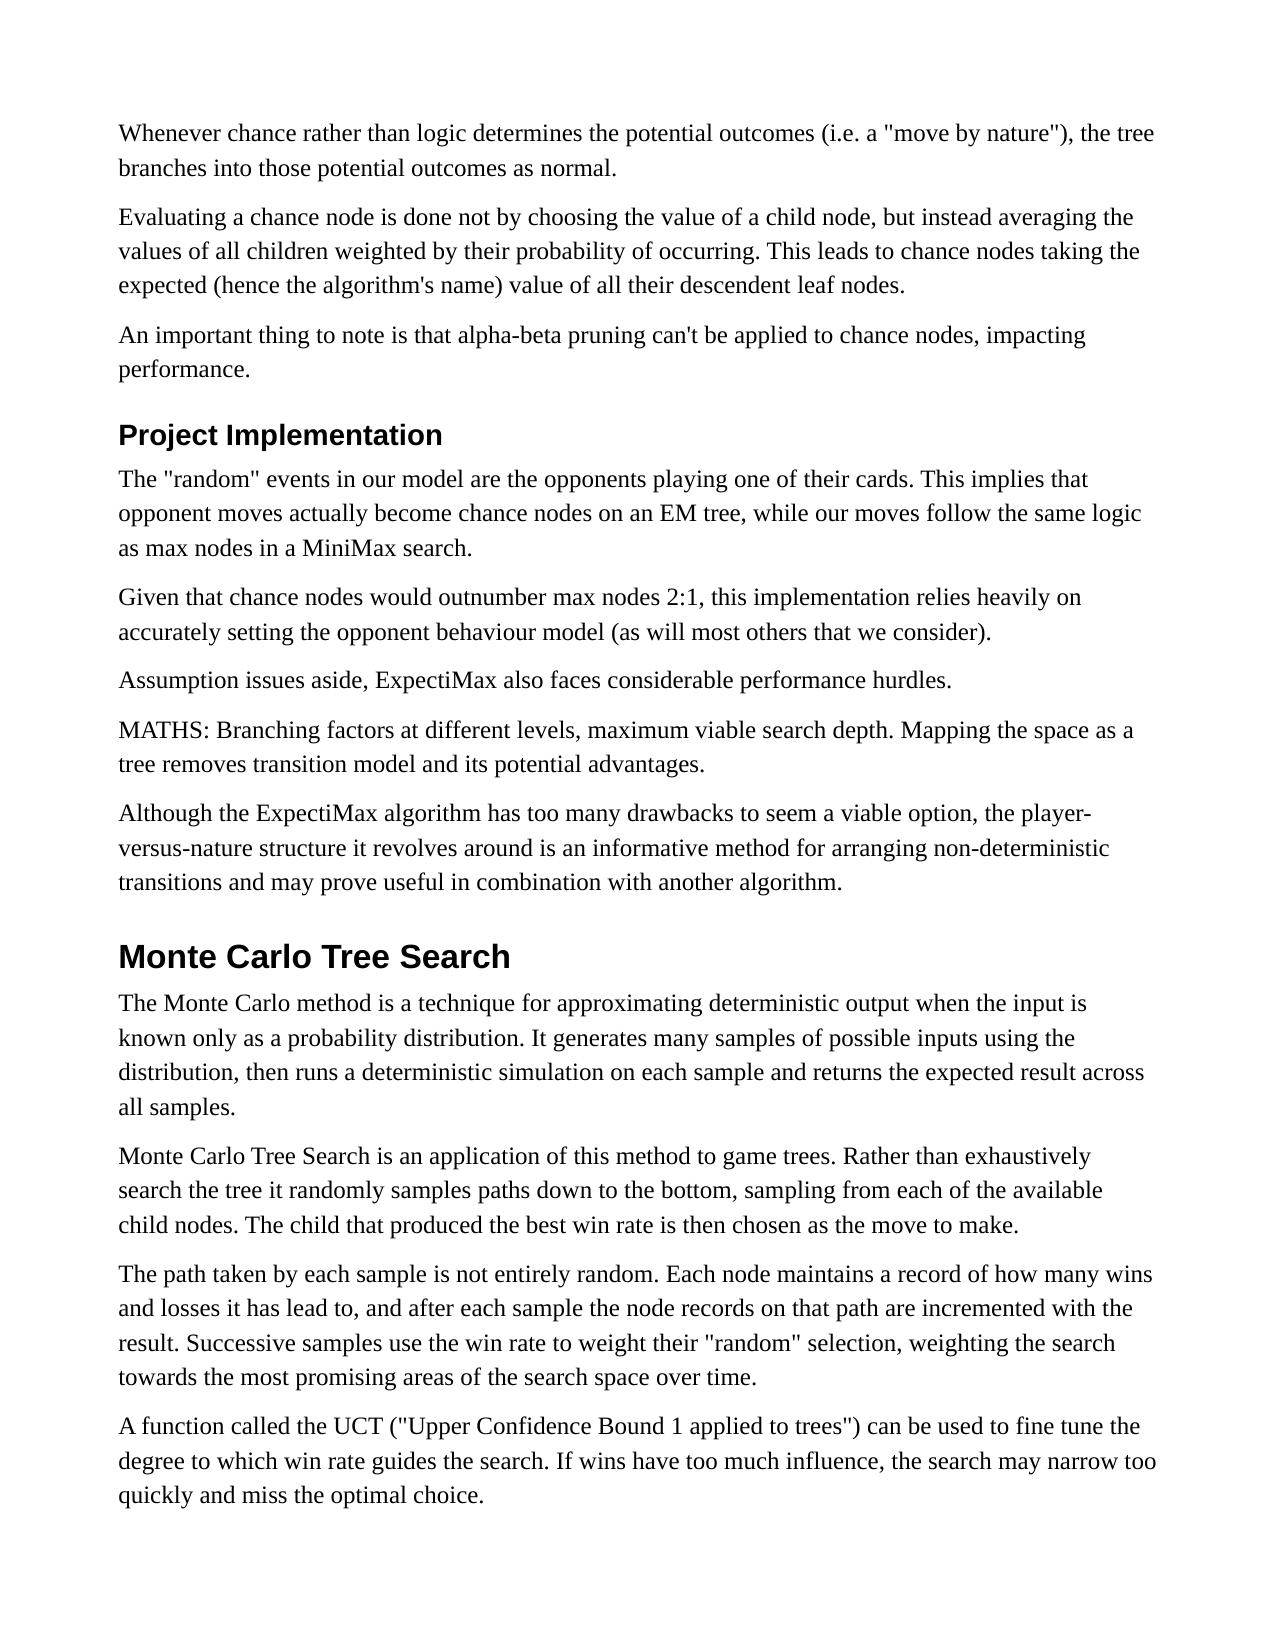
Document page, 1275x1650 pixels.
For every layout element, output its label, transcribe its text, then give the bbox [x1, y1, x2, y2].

subtitle Monte Carlo Tree Search [118, 937, 1157, 976]
text A function called the UCT ("Upper Confidence Bound 1 applied to trees") can be used to fine tune the degree to which win rate guides the search. If wins have too much influence, the search may narrow too quickly and miss the optimal choice. [118, 1411, 1157, 1509]
text Whenever chance rather than logic determines the potential outcomes (i.e. a "move by nature"), the tree branches into those potential outcomes as normal. [118, 118, 1157, 181]
text Evaluating a chance node is done not by choosing the value of a child node, but instead averaging the values of all children weighted by their probability of occurring. This leads to chance nodes taking the expected (hence the algorithm's name) value of all their descendent leaf nodes. [118, 202, 1157, 299]
text The Monte Carlo method is a technique for approximating deterministic output when the input is known only as a probability distribution. It generates many samples of possible inputs using the distribution, then runs a deterministic simulation on each sample and returns the expected result across all samples. [118, 988, 1157, 1120]
text An important thing to note is that alpha-beta pruning can't be applied to chance nodes, impacting performance. [118, 320, 1157, 383]
text The "random" events in our model are the opponents playing one of their cards. This implies that opponent moves actually become chance nodes on an EM tree, while our moves follow the same logic as max nodes in a MiniMax search. [118, 464, 1157, 562]
text Given that chance nodes would outnumber max nodes 2:1, this implementation relies heavily on accurately setting the opponent behaviour model (as will most others that we consider). [118, 582, 1157, 645]
text MATHS: Branching factors at different levels, maximum viable search depth. Mapping the space as a tree removes transition model and its potential advantages. [118, 715, 1157, 778]
text Assumption issues aside, ExpectiMax also faces considerable performance hurdles. [118, 666, 1157, 694]
text Monte Carlo Tree Search is an application of this method to game trees. Rather than exhaustively search the tree it randomly samples paths down to the bottom, sampling from each of the available child nodes. The child that produced the best win rate is then chosen as the move to make. [118, 1141, 1157, 1238]
subtitle Project Implementation [118, 418, 1157, 452]
text The path taken by each sample is not entirely random. Each node maintains a record of how many wins and losses it has lead to, and after each sample the node records on that path are incremented with the result. Successive samples use the win rate to weight their "random" selection, weighting the search towards the most promising areas of the search space over time. [118, 1259, 1157, 1391]
text Although the ExpectiMax algorithm has too many drawbacks to seem a viable option, the player-versus-nature structure it revolves around is an informative method for arranging non-deterministic transitions and may prove useful in combination with another algorithm. [118, 798, 1157, 896]
